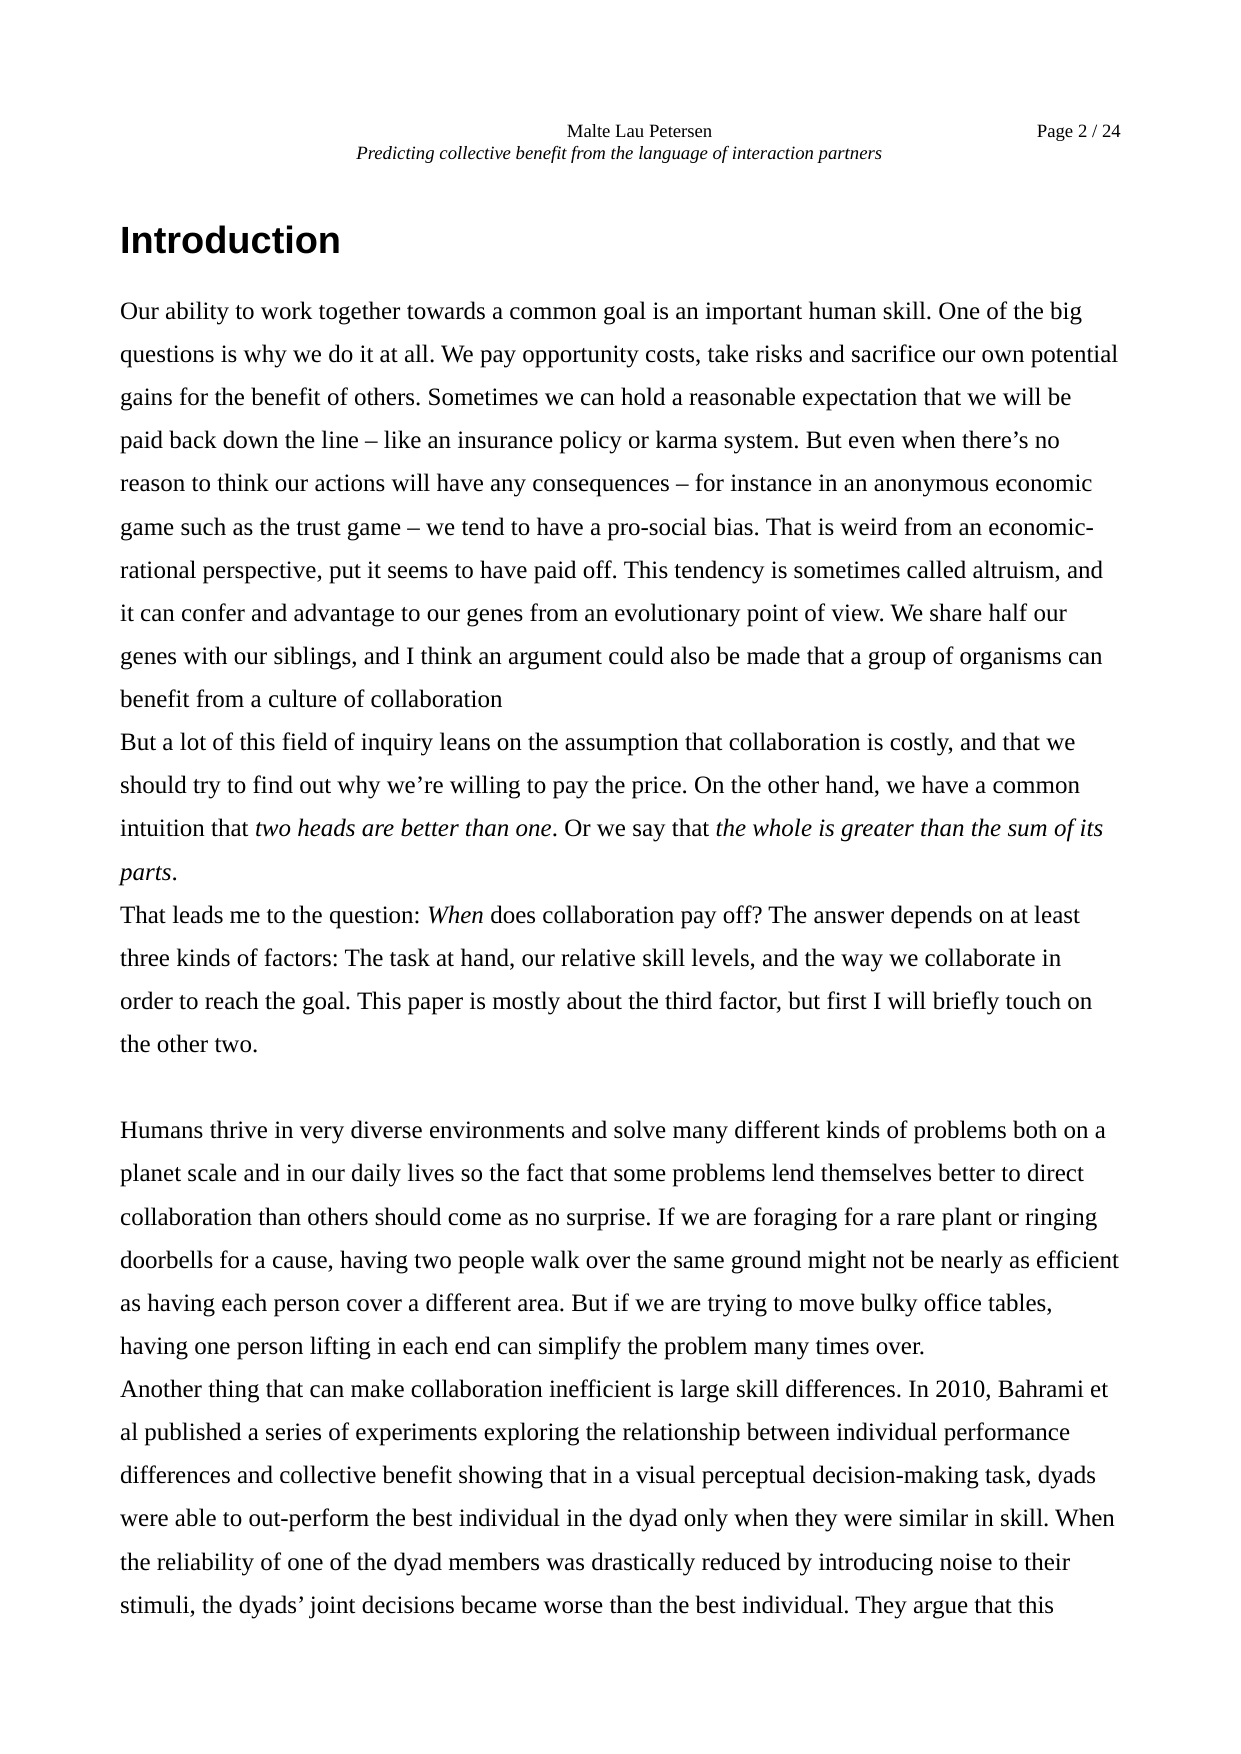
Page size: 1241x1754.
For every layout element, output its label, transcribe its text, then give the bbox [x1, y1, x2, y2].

subtitle Introduction [120, 218, 1121, 262]
text That leads me to the question: When does collaboration pay off? The answer depends on at least three kinds of factors: The task at hand, our relative skill levels, and the way we collaborate in order to reach the goal. This paper is mostly about the third factor, but first I will briefly touch on the other two. [120, 900, 1121, 1058]
text Humans thrive in very diverse environments and solve many different kinds of problems both on a planet scale and in our daily lives so the fact that some problems lend themselves better to direct collaboration than others should come as no surprise. If we are foraging for a rare plant or ringing doorbells for a cause, having two people walk over the same ground might not be nearly as efficient as having each person cover a different area. But if we are trying to move bulky office tables, having one person lifting in each end can simplify the problem many times over. [120, 1115, 1121, 1360]
text But a lot of this field of inquiry leans on the assumption that collaboration is costly, and that we should try to find out why we’re willing to pay the price. On the other hand, we have a common intuition that two heads are better than one. Or we say that the whole is greater than the sum of its parts. [120, 727, 1121, 885]
text Another thing that can make collaboration inefficient is large skill differences. In 2010, Bahrami et al published a series of experiments exploring the relationship between individual performance differences and collective benefit showing that in a visual perceptual decision-making task, dyads were able to out-perform the best individual in the dyad only when they were similar in skill. When the reliability of one of the dyad members was drastically reduced by introducing noise to their stimuli, the dyads’ joint decisions became worse than the best individual. They argue that this [120, 1374, 1121, 1618]
text Our ability to work together towards a common goal is an important human skill. One of the big questions is why we do it at all. We pay opportunity costs, take risks and sacrifice our own potential gains for the benefit of others. Sometimes we can hold a reasonable expectation that we will be paid back down the line – like an insurance policy or karma system. But even when there’s no reason to think our actions will have any consequences – for instance in an anonymous economic game such as the trust game – we tend to have a pro-social bias. That is weird from an economic-rational perspective, put it seems to have paid off. This tendency is sometimes called altruism, and it can confer and advantage to our genes from an evolutionary point of view. We share half our genes with our siblings, and I think an argument could also be made that a group of organisms can benefit from a culture of collaboration [120, 296, 1121, 713]
